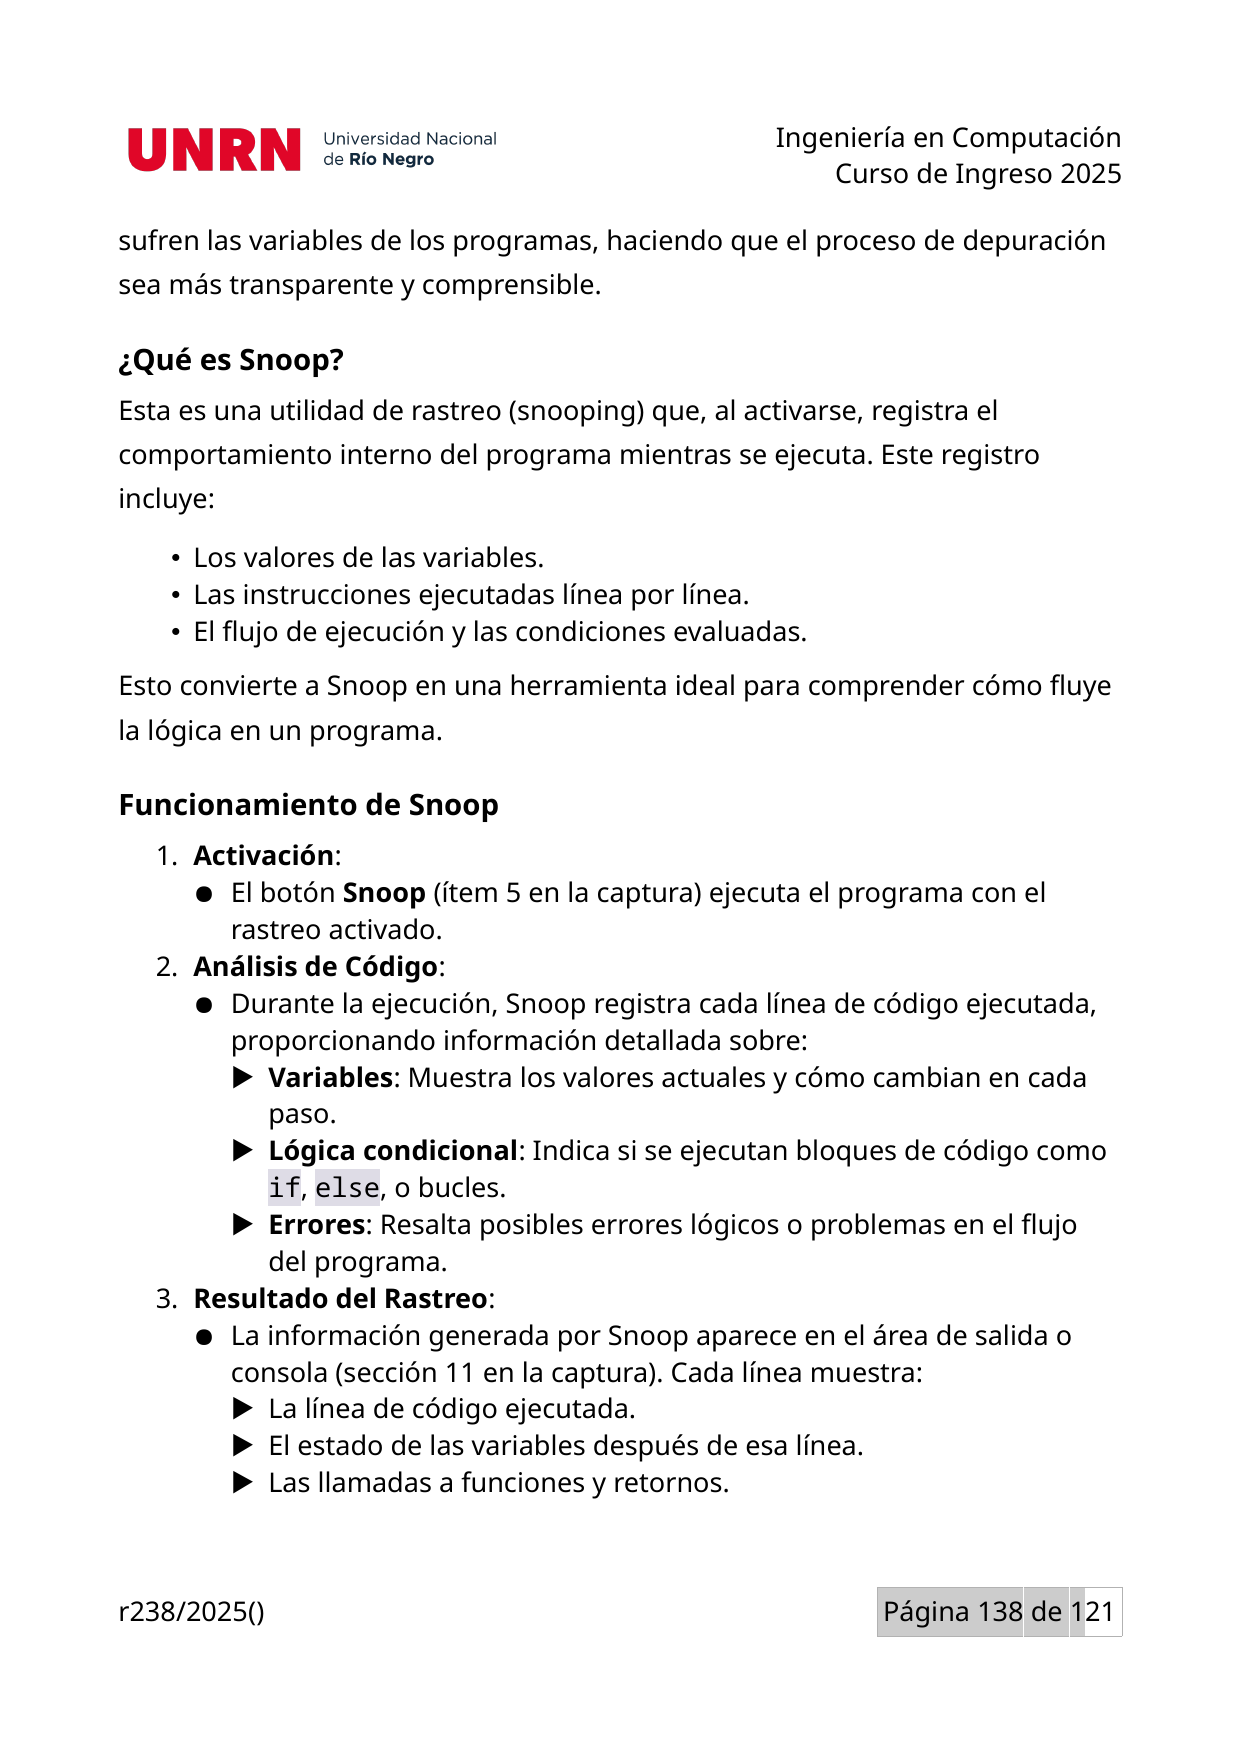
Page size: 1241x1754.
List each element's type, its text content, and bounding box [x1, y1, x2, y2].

list Activación: [156, 837, 1122, 874]
list El flujo de ejecución y las condiciones evaluadas. [142, 612, 1122, 649]
list Las instrucciones ejecutadas línea por línea. [142, 575, 1122, 612]
list Las llamadas a funciones y retornos. [231, 1464, 1122, 1501]
list Análisis de Código: [156, 947, 1122, 984]
text Esto convierte a Snoop en una herramienta ideal para comprender cómo fluye la lógica en un programa. [118, 667, 1122, 748]
list La información generada por Snoop aparece en el área de salida o consola (sección 11 en la captura). Cada línea muestra: [193, 1316, 1122, 1390]
list Los valores de las variables. [142, 538, 1122, 575]
subtitle Funcionamiento de Snoop [118, 784, 1122, 824]
list Errores: Resalta posibles errores lógicos o problemas en el flujo del programa. [231, 1206, 1122, 1279]
picture [118, 118, 505, 180]
list El estado de las variables después de esa línea. [231, 1427, 1122, 1464]
list Variables: Muestra los valores actuales y cómo cambian en cada paso. [231, 1058, 1122, 1132]
subtitle ¿Qué es Snoop? [118, 339, 1122, 379]
list Lógica condicional: Indica si se ejecutan bloques de código como if, else, o bucles. [231, 1132, 1122, 1206]
list Durante la ejecución, Snoop registra cada línea de código ejecutada, proporcionando información detallada sobre: [193, 984, 1122, 1058]
text sufren las variables de los programas, haciendo que el proceso de depuración sea más transparente y comprensible. [118, 221, 1122, 302]
list La línea de código ejecutada. [231, 1390, 1122, 1427]
list El botón Snoop (ítem 5 en la captura) ejecuta el programa con el rastreo activado. [193, 874, 1122, 947]
text Esta es una utilidad de rastreo (snooping) que, al activarse, registra el comportamiento interno del programa mientras se ejecuta. Este registro incluye: [118, 391, 1122, 517]
list Resultado del Rastreo: [156, 1279, 1122, 1316]
